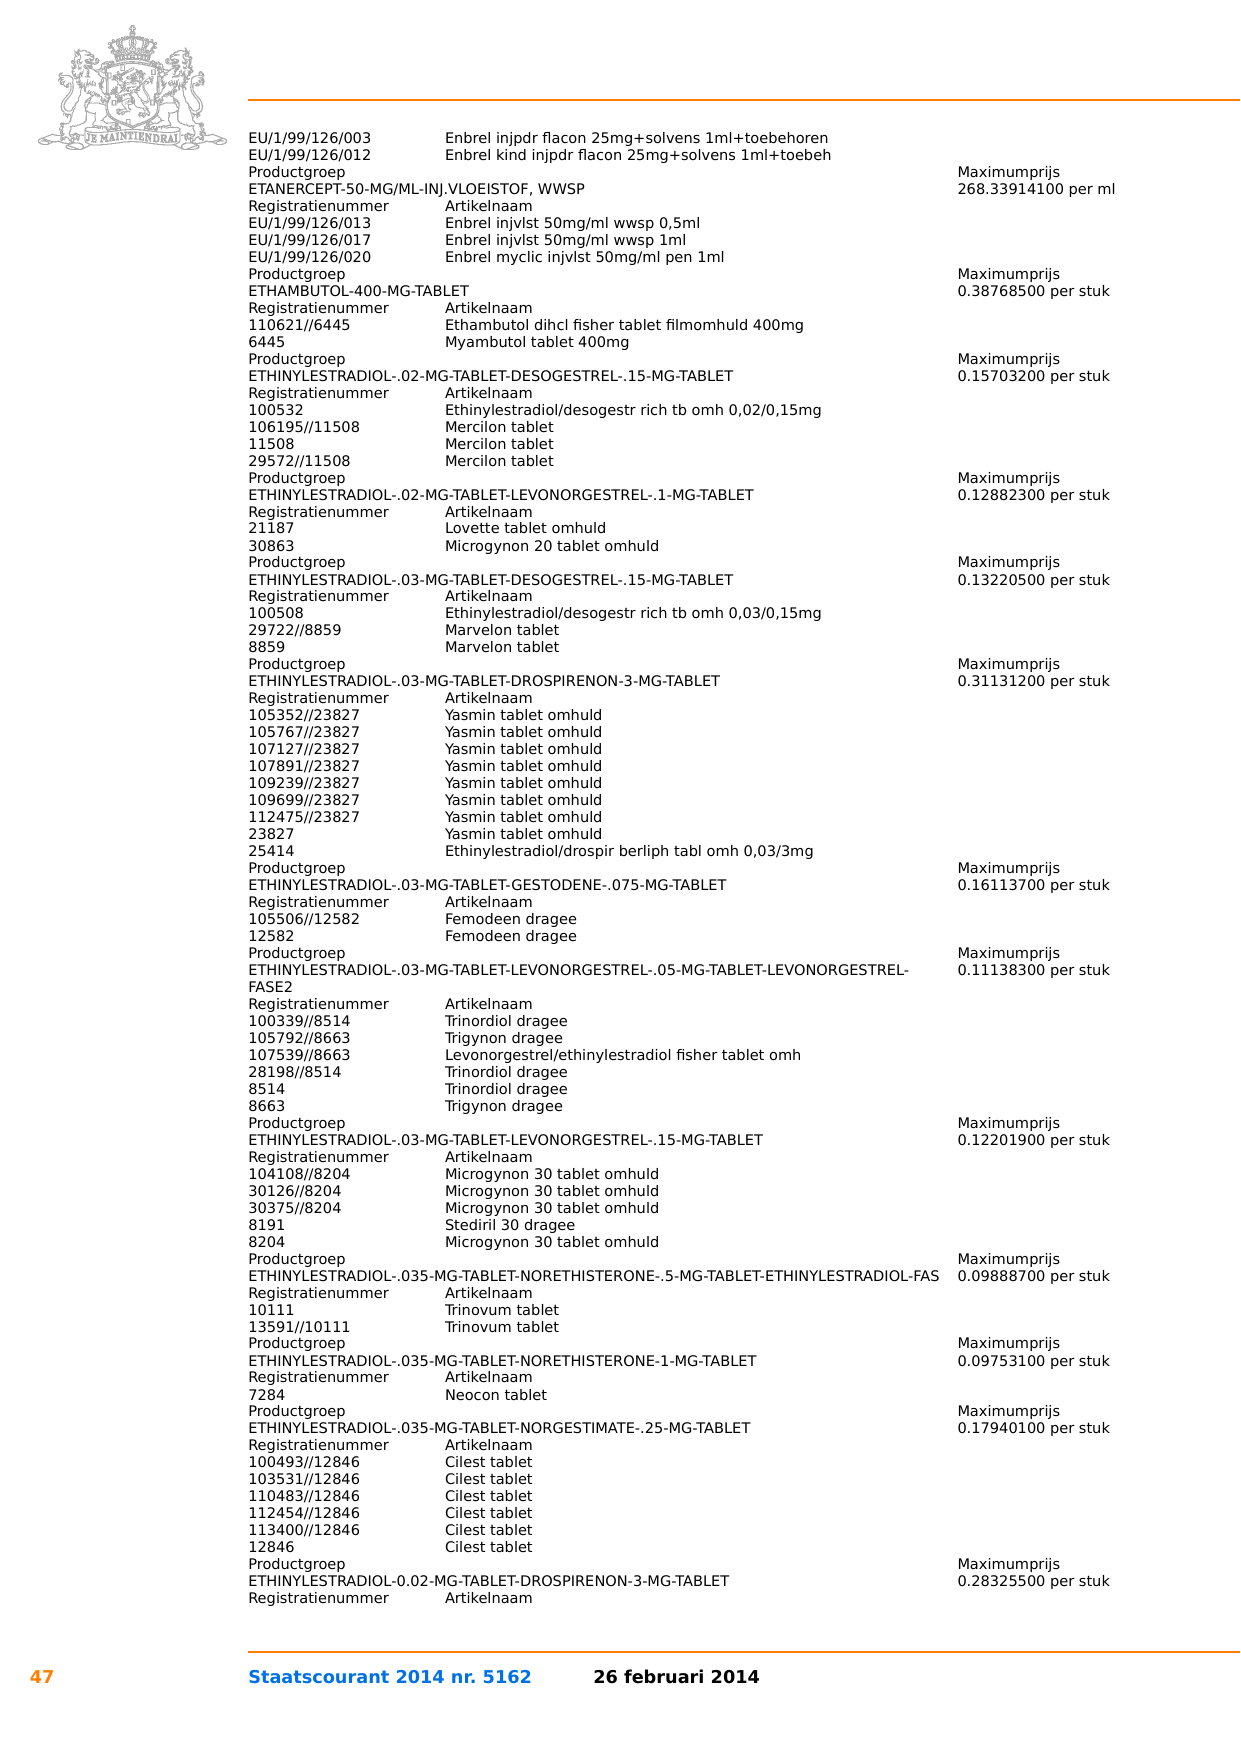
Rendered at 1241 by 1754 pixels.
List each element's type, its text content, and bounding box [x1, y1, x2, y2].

table_cell Artikelnaam [439, 1369, 951, 1386]
table_cell 0.17940100 per stuk [951, 1420, 1163, 1437]
table_cell Cilest tablet [439, 1471, 951, 1488]
table_cell Yasmin tablet omhuld [439, 792, 951, 809]
table_cell 268.33914100 per ml [951, 181, 1163, 198]
table_cell 7284 [248, 1386, 439, 1403]
table_cell [951, 1064, 1163, 1081]
table_cell Cilest tablet [439, 1522, 951, 1539]
table_cell 8663 [248, 1098, 439, 1115]
table_cell [951, 385, 1163, 402]
table_cell Maximumprijs [951, 1556, 1163, 1573]
table_cell Productgroep [248, 1251, 439, 1267]
table_cell 100532 [248, 402, 439, 418]
table_cell 109239//23827 [248, 775, 439, 792]
table_cell 8859 [248, 639, 439, 656]
table_cell Artikelnaam [439, 894, 951, 911]
table_cell [951, 894, 1163, 911]
table_cell Registratienummer [248, 504, 439, 520]
table_cell 105352//23827 [248, 707, 439, 724]
table_cell 0.11138300 per stuk [951, 962, 1163, 996]
table_cell [951, 147, 1163, 164]
table_cell [951, 1488, 1163, 1505]
table_cell [951, 1098, 1163, 1115]
table_cell 8191 [248, 1217, 439, 1233]
table_cell 0.09888700 per stuk [951, 1268, 1163, 1284]
table_cell [951, 1301, 1163, 1318]
table_cell Productgroep [248, 266, 439, 283]
table_cell 105767//23827 [248, 724, 439, 741]
table_cell [439, 164, 951, 181]
table_cell [439, 1556, 951, 1573]
table_cell Artikelnaam [439, 504, 951, 520]
table_cell EU/1/99/126/013 [248, 215, 439, 232]
table_cell 12846 [248, 1539, 439, 1556]
table_cell 0.12882300 per stuk [951, 486, 1163, 503]
table_cell [951, 249, 1163, 266]
table_cell Microgynon 20 tablet omhuld [439, 538, 951, 554]
table_cell [951, 300, 1163, 317]
table_cell ETHINYLESTRADIOL-.02-MG-TABLET-LEVONORGESTREL-.1-MG-TABLET [248, 486, 951, 503]
table_cell [439, 351, 951, 368]
table_cell [439, 554, 951, 571]
table_cell Trigynon dragee [439, 1098, 951, 1115]
table_cell [951, 1047, 1163, 1064]
table_cell [439, 860, 951, 877]
table_cell Productgroep [248, 945, 439, 962]
table_cell [951, 792, 1163, 809]
table_cell 105792//8663 [248, 1030, 439, 1047]
table_cell Trinordiol dragee [439, 1013, 951, 1030]
table_cell [439, 945, 951, 962]
table_cell 8514 [248, 1081, 439, 1098]
table_cell Artikelnaam [439, 1149, 951, 1166]
table_cell Marvelon tablet [439, 622, 951, 639]
table_cell [951, 1030, 1163, 1047]
table_cell Yasmin tablet omhuld [439, 741, 951, 758]
table_cell Artikelnaam [439, 1590, 951, 1607]
table_cell Artikelnaam [439, 300, 951, 317]
table_cell 110483//12846 [248, 1488, 439, 1505]
table_cell Ethinylestradiol/desogestr rich tb omh 0,03/0,15mg [439, 605, 951, 622]
table_cell [951, 639, 1163, 656]
table_cell Trinordiol dragee [439, 1064, 951, 1081]
table_cell [439, 470, 951, 486]
table_cell Myambutol tablet 400mg [439, 334, 951, 351]
table_cell Cilest tablet [439, 1454, 951, 1471]
table_cell [951, 1522, 1163, 1539]
table_cell Artikelnaam [439, 996, 951, 1013]
table_cell Microgynon 30 tablet omhuld [439, 1200, 951, 1217]
table_cell Registratienummer [248, 894, 439, 911]
table_cell Stediril 30 dragee [439, 1217, 951, 1233]
table_cell [951, 1217, 1163, 1233]
table_cell [951, 215, 1163, 232]
table_cell ETANERCEPT-50-MG/ML-INJ.VLOEISTOF, WWSP [248, 181, 951, 198]
table_cell [951, 588, 1163, 605]
table_cell 12582 [248, 928, 439, 945]
table_cell EU/1/99/126/012 [248, 147, 439, 164]
table_cell Ethinylestradiol/drospir berliph tabl omh 0,03/3mg [439, 843, 951, 860]
table_cell [439, 266, 951, 283]
table_cell Registratienummer [248, 1369, 439, 1386]
table_cell 0.28325500 per stuk [951, 1573, 1163, 1590]
table_cell Registratienummer [248, 1590, 439, 1607]
table_cell Yasmin tablet omhuld [439, 775, 951, 792]
table_cell Maximumprijs [951, 860, 1163, 877]
table_cell [951, 1454, 1163, 1471]
table_cell [951, 996, 1163, 1013]
table_cell Neocon tablet [439, 1386, 951, 1403]
table_cell [951, 1590, 1163, 1607]
table_cell 100339//8514 [248, 1013, 439, 1030]
table_cell EU/1/99/126/003 [248, 130, 439, 147]
table_cell ETHAMBUTOL-400-MG-TABLET [248, 283, 951, 300]
table_cell Registratienummer [248, 300, 439, 317]
table_cell Trinovum tablet [439, 1301, 951, 1318]
table_cell [951, 1166, 1163, 1183]
table_cell Trinordiol dragee [439, 1081, 951, 1098]
table_cell EU/1/99/126/020 [248, 249, 439, 266]
table_cell Productgroep [248, 860, 439, 877]
table_cell [951, 419, 1163, 436]
table_cell Registratienummer [248, 588, 439, 605]
table_cell Maximumprijs [951, 351, 1163, 368]
table_cell [951, 707, 1163, 724]
table_cell 105506//12582 [248, 911, 439, 928]
table_cell ETHINYLESTRADIOL-.035-MG-TABLET-NORETHISTERONE-1-MG-TABLET [248, 1353, 951, 1369]
table_cell 10111 [248, 1301, 439, 1318]
table_cell [439, 1251, 951, 1267]
table_cell 28198//8514 [248, 1064, 439, 1081]
table_cell [951, 758, 1163, 775]
table_cell 30375//8204 [248, 1200, 439, 1217]
table_cell Femodeen dragee [439, 928, 951, 945]
table_cell Maximumprijs [951, 656, 1163, 673]
table_cell 0.15703200 per stuk [951, 368, 1163, 384]
table_cell [951, 1319, 1163, 1335]
table_cell Registratienummer [248, 385, 439, 402]
table_cell 0.12201900 per stuk [951, 1132, 1163, 1149]
table_cell 30863 [248, 538, 439, 554]
table_cell [951, 1539, 1163, 1556]
table_cell Productgroep [248, 1556, 439, 1573]
table_cell Yasmin tablet omhuld [439, 826, 951, 843]
table_cell Lovette tablet omhuld [439, 520, 951, 537]
table_cell Enbrel kind injpdr flacon 25mg+solvens 1ml+toebeh [439, 147, 951, 164]
table_cell 13591//10111 [248, 1319, 439, 1335]
table_cell 100508 [248, 605, 439, 622]
table_cell Maximumprijs [951, 1403, 1163, 1420]
table_cell ETHINYLESTRADIOL-.03-MG-TABLET-DROSPIRENON-3-MG-TABLET [248, 673, 951, 690]
table_cell 8204 [248, 1234, 439, 1251]
table_cell 6445 [248, 334, 439, 351]
table_cell [951, 504, 1163, 520]
table_cell ETHINYLESTRADIOL-.035-MG-TABLET-NORGESTIMATE-.25-MG-TABLET [248, 1420, 951, 1437]
table_cell 21187 [248, 520, 439, 537]
table_cell Enbrel myclic injvlst 50mg/ml pen 1ml [439, 249, 951, 266]
table_cell 23827 [248, 826, 439, 843]
table_cell 106195//11508 [248, 419, 439, 436]
table_cell Productgroep [248, 1403, 439, 1420]
table_cell 112454//12846 [248, 1505, 439, 1522]
table_cell 0.09753100 per stuk [951, 1353, 1163, 1369]
table_cell [951, 520, 1163, 537]
table_cell Registratienummer [248, 1285, 439, 1301]
table_cell 112475//23827 [248, 809, 439, 826]
table_cell Maximumprijs [951, 164, 1163, 181]
table_cell [439, 1335, 951, 1352]
table_cell Maximumprijs [951, 266, 1163, 283]
table_cell Levonorgestrel/ethinylestradiol fisher tablet omh [439, 1047, 951, 1064]
table_cell Productgroep [248, 351, 439, 368]
table_cell 107127//23827 [248, 741, 439, 758]
table_cell [439, 1403, 951, 1420]
table_cell Marvelon tablet [439, 639, 951, 656]
table_cell [951, 1369, 1163, 1386]
table_cell Trinovum tablet [439, 1319, 951, 1335]
table_cell EU/1/99/126/017 [248, 232, 439, 249]
table_cell 103531//12846 [248, 1471, 439, 1488]
table_cell [951, 622, 1163, 639]
table_cell Mercilon tablet [439, 419, 951, 436]
table_cell [951, 724, 1163, 741]
table_cell [951, 198, 1163, 215]
table_cell 107539//8663 [248, 1047, 439, 1064]
table_cell ETHINYLESTRADIOL-.02-MG-TABLET-DESOGESTREL-.15-MG-TABLET [248, 368, 951, 384]
table_cell Registratienummer [248, 1437, 439, 1454]
table_cell [439, 1115, 951, 1132]
table_cell Registratienummer [248, 996, 439, 1013]
table_cell [951, 1200, 1163, 1217]
table_cell Productgroep [248, 656, 439, 673]
table_cell [951, 690, 1163, 707]
table_cell [951, 1505, 1163, 1522]
table_cell [951, 928, 1163, 945]
table_cell Artikelnaam [439, 690, 951, 707]
table_cell Productgroep [248, 164, 439, 181]
table_cell Mercilon tablet [439, 436, 951, 452]
table_cell Microgynon 30 tablet omhuld [439, 1166, 951, 1183]
table_cell ETHINYLESTRADIOL-.03-MG-TABLET-DESOGESTREL-.15-MG-TABLET [248, 571, 951, 588]
table_cell Artikelnaam [439, 1437, 951, 1454]
table_cell 29572//11508 [248, 453, 439, 469]
table_cell 0.13220500 per stuk [951, 571, 1163, 588]
table_cell [951, 232, 1163, 249]
table_cell 100493//12846 [248, 1454, 439, 1471]
table_cell Enbrel injpdr flacon 25mg+solvens 1ml+toebehoren [439, 130, 951, 147]
table_cell [951, 911, 1163, 928]
table_cell Microgynon 30 tablet omhuld [439, 1234, 951, 1251]
table_cell [951, 826, 1163, 843]
table_cell 0.38768500 per stuk [951, 283, 1163, 300]
table_cell Registratienummer [248, 198, 439, 215]
table_cell Registratienummer [248, 690, 439, 707]
table_cell Artikelnaam [439, 1285, 951, 1301]
table_cell [951, 1081, 1163, 1098]
table_cell Femodeen dragee [439, 911, 951, 928]
table_cell Yasmin tablet omhuld [439, 707, 951, 724]
table_cell 110621//6445 [248, 317, 439, 334]
table_cell [951, 1234, 1163, 1251]
table_cell ETHINYLESTRADIOL-0.02-MG-TABLET-DROSPIRENON-3-MG-TABLET [248, 1573, 951, 1590]
table_cell [951, 436, 1163, 452]
table_cell 29722//8859 [248, 622, 439, 639]
table_cell Maximumprijs [951, 470, 1163, 486]
table_cell Mercilon tablet [439, 453, 951, 469]
table_cell Yasmin tablet omhuld [439, 758, 951, 775]
table_cell ETHINYLESTRADIOL-.03-MG-TABLET-LEVONORGESTREL-.15-MG-TABLET [248, 1132, 951, 1149]
table_cell [951, 1183, 1163, 1199]
table_cell Maximumprijs [951, 1251, 1163, 1267]
table_cell Enbrel injvlst 50mg/ml wwsp 1ml [439, 232, 951, 249]
table_cell [951, 538, 1163, 554]
table_cell Productgroep [248, 470, 439, 486]
table_cell Maximumprijs [951, 945, 1163, 962]
table_cell [951, 843, 1163, 860]
table_cell [951, 1386, 1163, 1403]
table_cell Microgynon 30 tablet omhuld [439, 1183, 951, 1199]
table_cell [951, 402, 1163, 418]
table_cell Artikelnaam [439, 198, 951, 215]
table_cell [951, 1013, 1163, 1030]
table_cell ETHINYLESTRADIOL-.03-MG-TABLET-LEVONORGESTREL-.05-MG-TABLET-LEVONORGESTREL-FASE2 [248, 962, 951, 996]
table_cell [951, 453, 1163, 469]
table_cell [951, 605, 1163, 622]
table_cell 0.16113700 per stuk [951, 877, 1163, 894]
table_cell ETHINYLESTRADIOL-.03-MG-TABLET-GESTODENE-.075-MG-TABLET [248, 877, 951, 894]
table_cell [951, 317, 1163, 334]
table_cell [951, 130, 1163, 147]
table_cell Ethinylestradiol/desogestr rich tb omh 0,02/0,15mg [439, 402, 951, 418]
table_cell 30126//8204 [248, 1183, 439, 1199]
table_cell Maximumprijs [951, 1115, 1163, 1132]
table_cell ETHINYLESTRADIOL-.035-MG-TABLET-NORETHISTERONE-.5-MG-TABLET-ETHINYLESTRADIOL-FAS [248, 1268, 951, 1284]
table_cell Productgroep [248, 554, 439, 571]
table_cell [951, 775, 1163, 792]
picture [38, 25, 227, 150]
table_cell [951, 1285, 1163, 1301]
table_cell 104108//8204 [248, 1166, 439, 1183]
table_cell [951, 1437, 1163, 1454]
table_cell 25414 [248, 843, 439, 860]
table_cell 0.31131200 per stuk [951, 673, 1163, 690]
table_cell Cilest tablet [439, 1505, 951, 1522]
table_cell Productgroep [248, 1335, 439, 1352]
table_cell [951, 1471, 1163, 1488]
table_cell Enbrel injvlst 50mg/ml wwsp 0,5ml [439, 215, 951, 232]
table_cell 109699//23827 [248, 792, 439, 809]
table_cell Yasmin tablet omhuld [439, 724, 951, 741]
table_cell [951, 741, 1163, 758]
table_cell [439, 656, 951, 673]
table_cell [951, 334, 1163, 351]
table_cell [951, 809, 1163, 826]
table_cell Cilest tablet [439, 1539, 951, 1556]
table_cell Maximumprijs [951, 1335, 1163, 1352]
table_cell Yasmin tablet omhuld [439, 809, 951, 826]
table_cell Artikelnaam [439, 588, 951, 605]
table_cell [951, 1149, 1163, 1166]
table_cell Productgroep [248, 1115, 439, 1132]
table_cell 11508 [248, 436, 439, 452]
table_cell Ethambutol dihcl fisher tablet filmomhuld 400mg [439, 317, 951, 334]
table_cell Cilest tablet [439, 1488, 951, 1505]
table_cell Registratienummer [248, 1149, 439, 1166]
table_cell 107891//23827 [248, 758, 439, 775]
table_cell 113400//12846 [248, 1522, 439, 1539]
table_cell Maximumprijs [951, 554, 1163, 571]
table_cell Trigynon dragee [439, 1030, 951, 1047]
table_cell Artikelnaam [439, 385, 951, 402]
